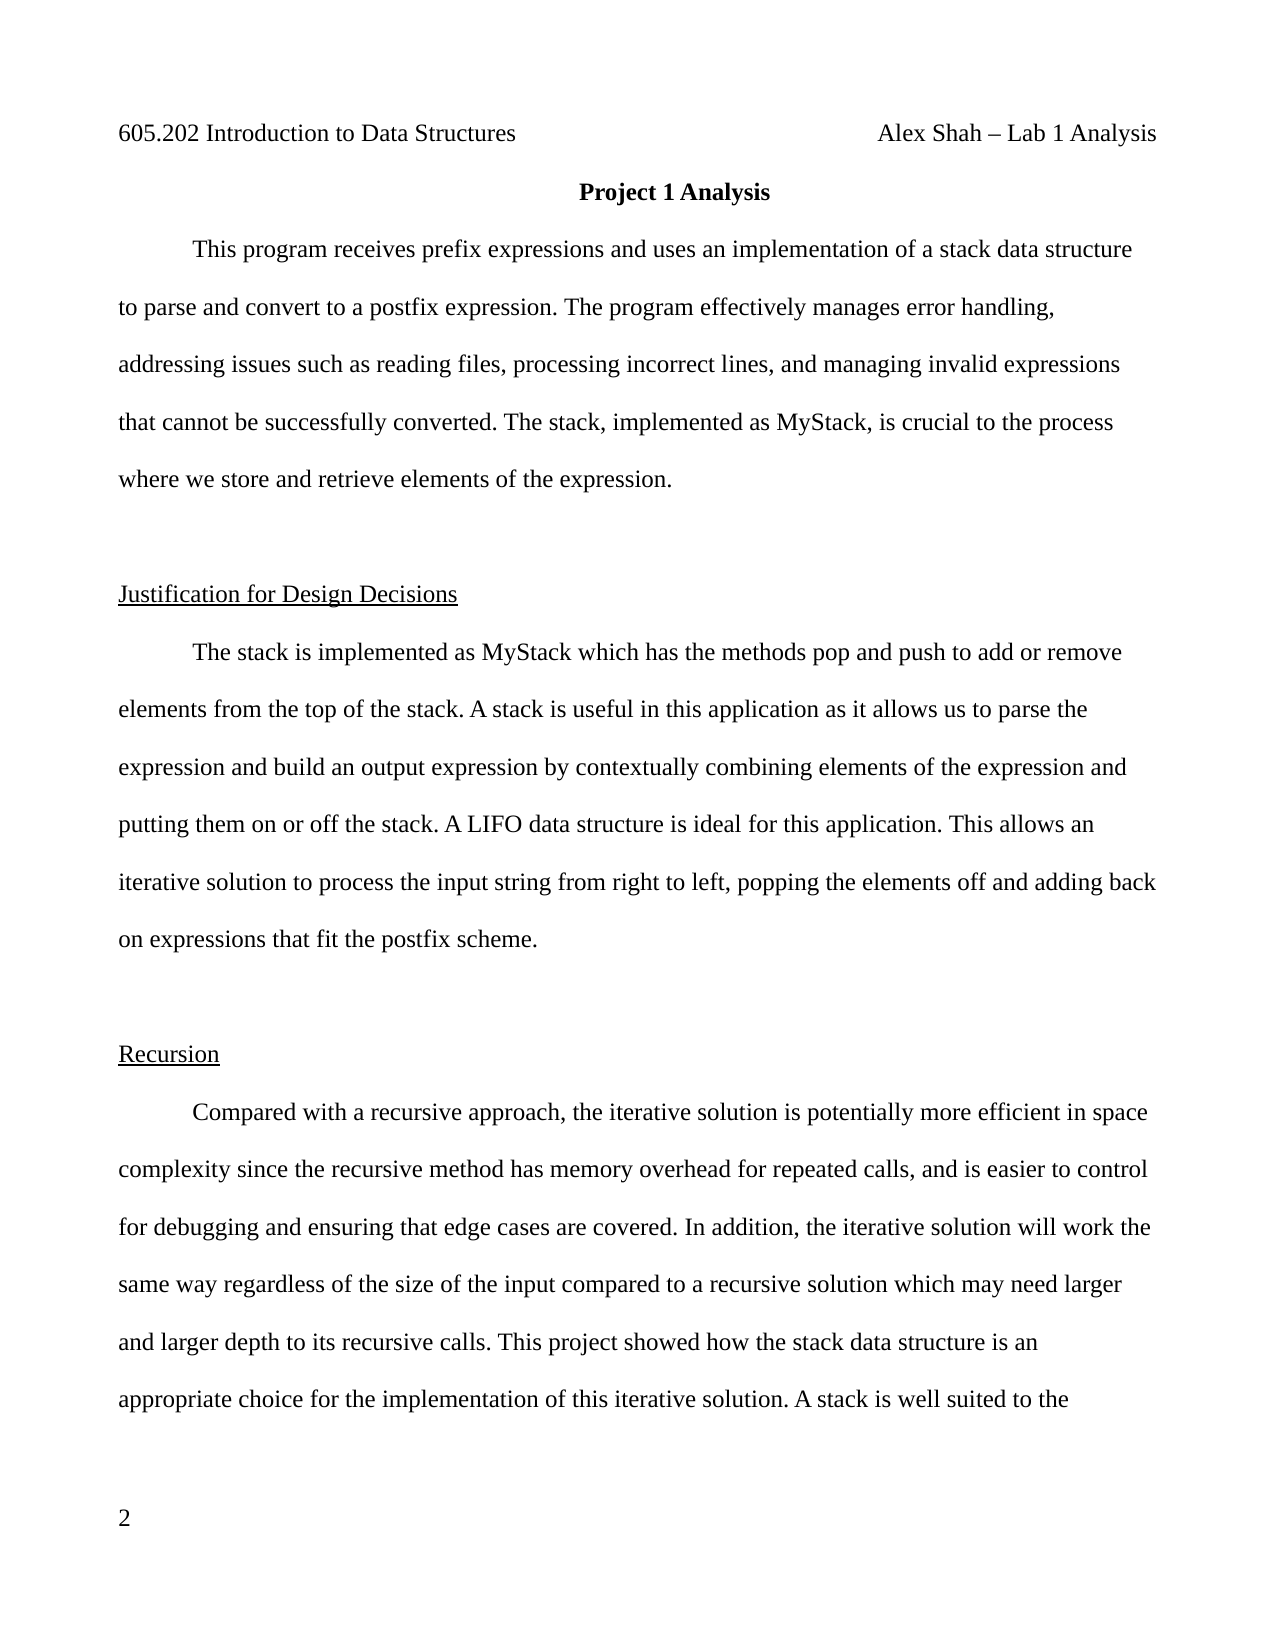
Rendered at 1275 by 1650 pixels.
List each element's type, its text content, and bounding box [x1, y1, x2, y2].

text The stack is implemented as MyStack which has the methods pop and push to add or remove elements from the top of the stack. A stack is useful in this application as it allows us to parse the expression and build an output expression by contextually combining elements of the expression and putting them on or off the stack. A LIFO data structure is ideal for this application. This allows an iterative solution to process the input string from right to left, popping the elements off and adding back on expressions that fit the postfix scheme. [118, 637, 1157, 953]
text Recursion [118, 1039, 1157, 1068]
text This program receives prefix expressions and uses an implementation of a stack data structure to parse and convert to a postfix expression. The program effectively manages error handling, addressing issues such as reading files, processing incorrect lines, and managing invalid expressions that cannot be successfully converted. The stack, implemented as MyStack, is crucial to the process where we store and retrieve elements of the expression. [118, 234, 1157, 493]
text Justification for Design Decisions [118, 579, 1157, 608]
text Project 1 Analysis [118, 177, 1157, 206]
text Compared with a recursive approach, the iterative solution is potentially more efficient in space complexity since the recursive method has memory overhead for repeated calls, and is easier to control for debugging and ensuring that edge cases are covered. In addition, the iterative solution will work the same way regardless of the size of the input compared to a recursive solution which may need larger and larger depth to its recursive calls. This project showed how the stack data structure is an appropriate choice for the implementation of this iterative solution. A stack is well suited to the [118, 1097, 1157, 1413]
